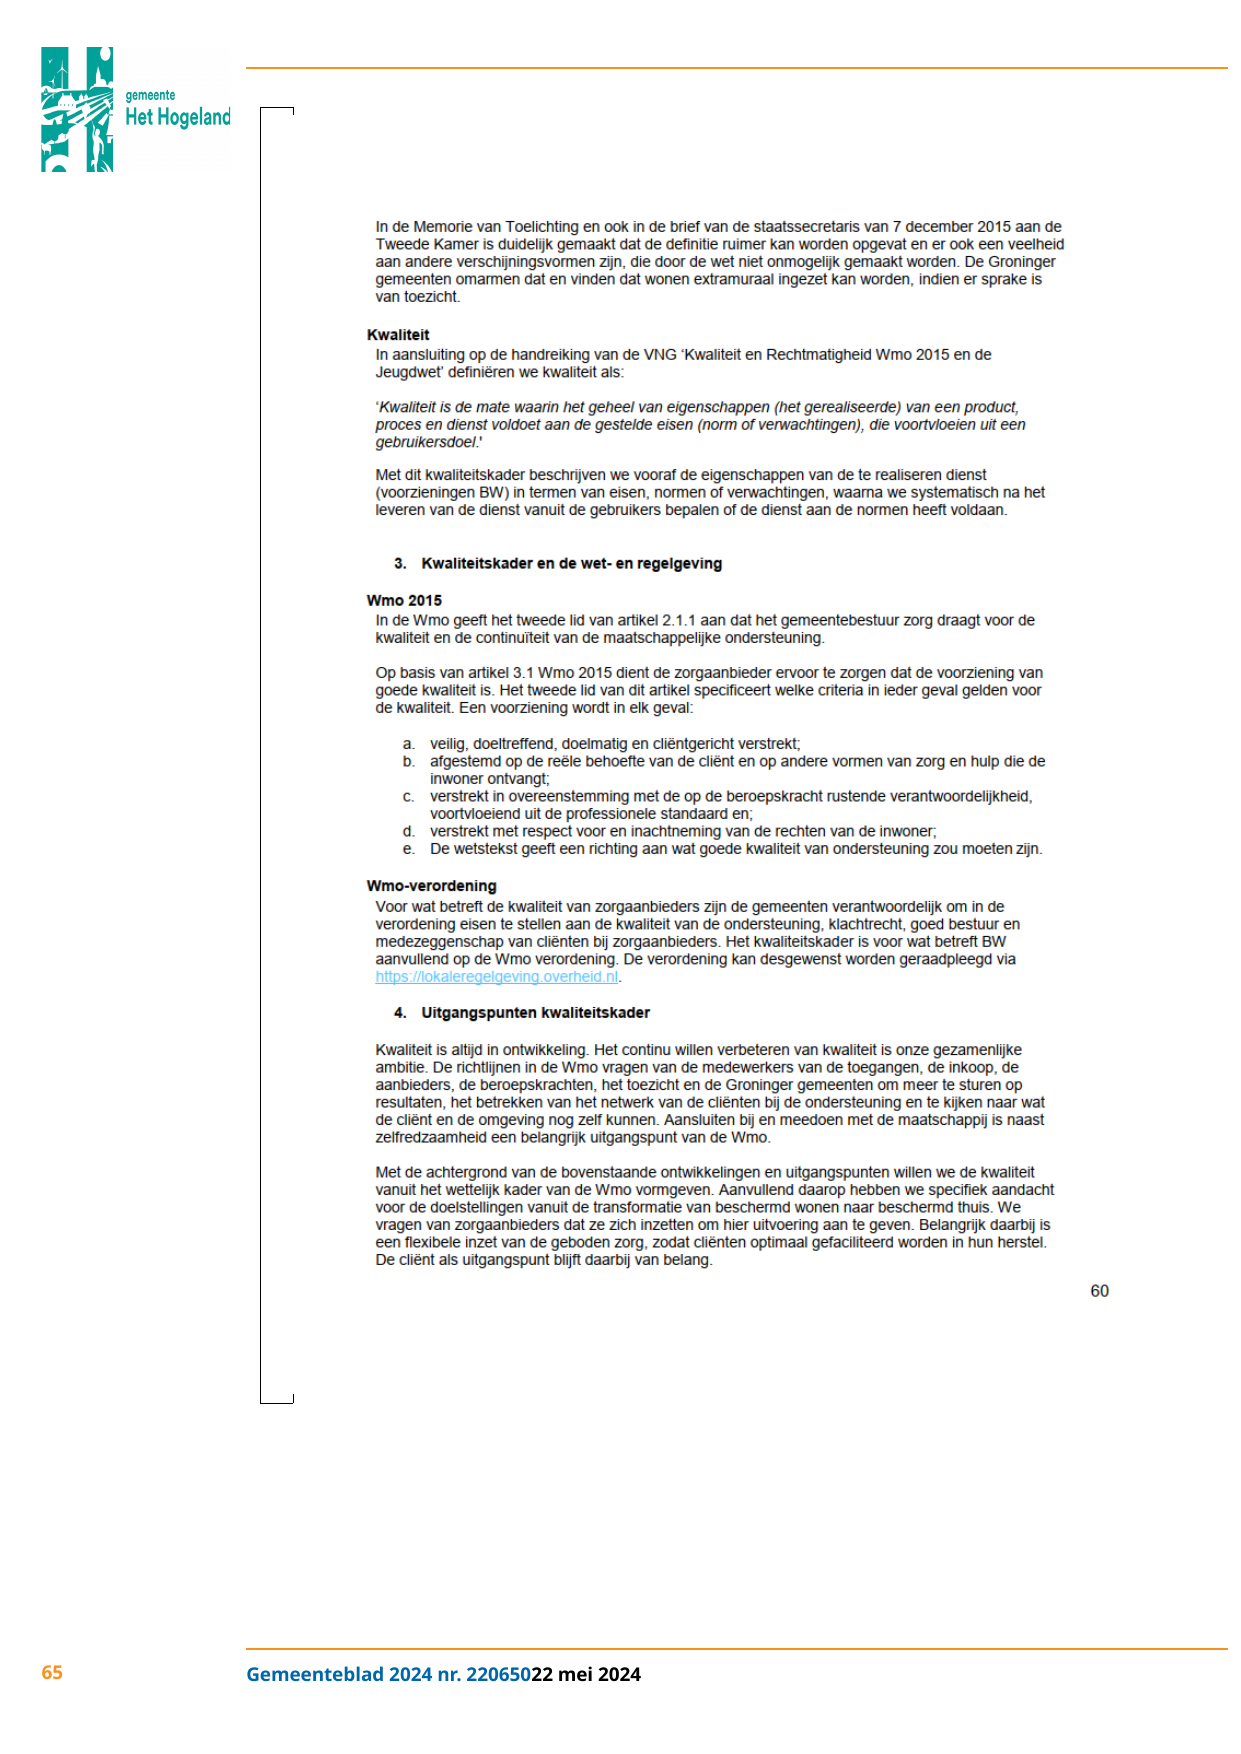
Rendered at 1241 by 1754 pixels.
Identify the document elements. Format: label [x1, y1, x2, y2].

picture [268, 115, 1173, 1394]
picture [41, 47, 231, 172]
